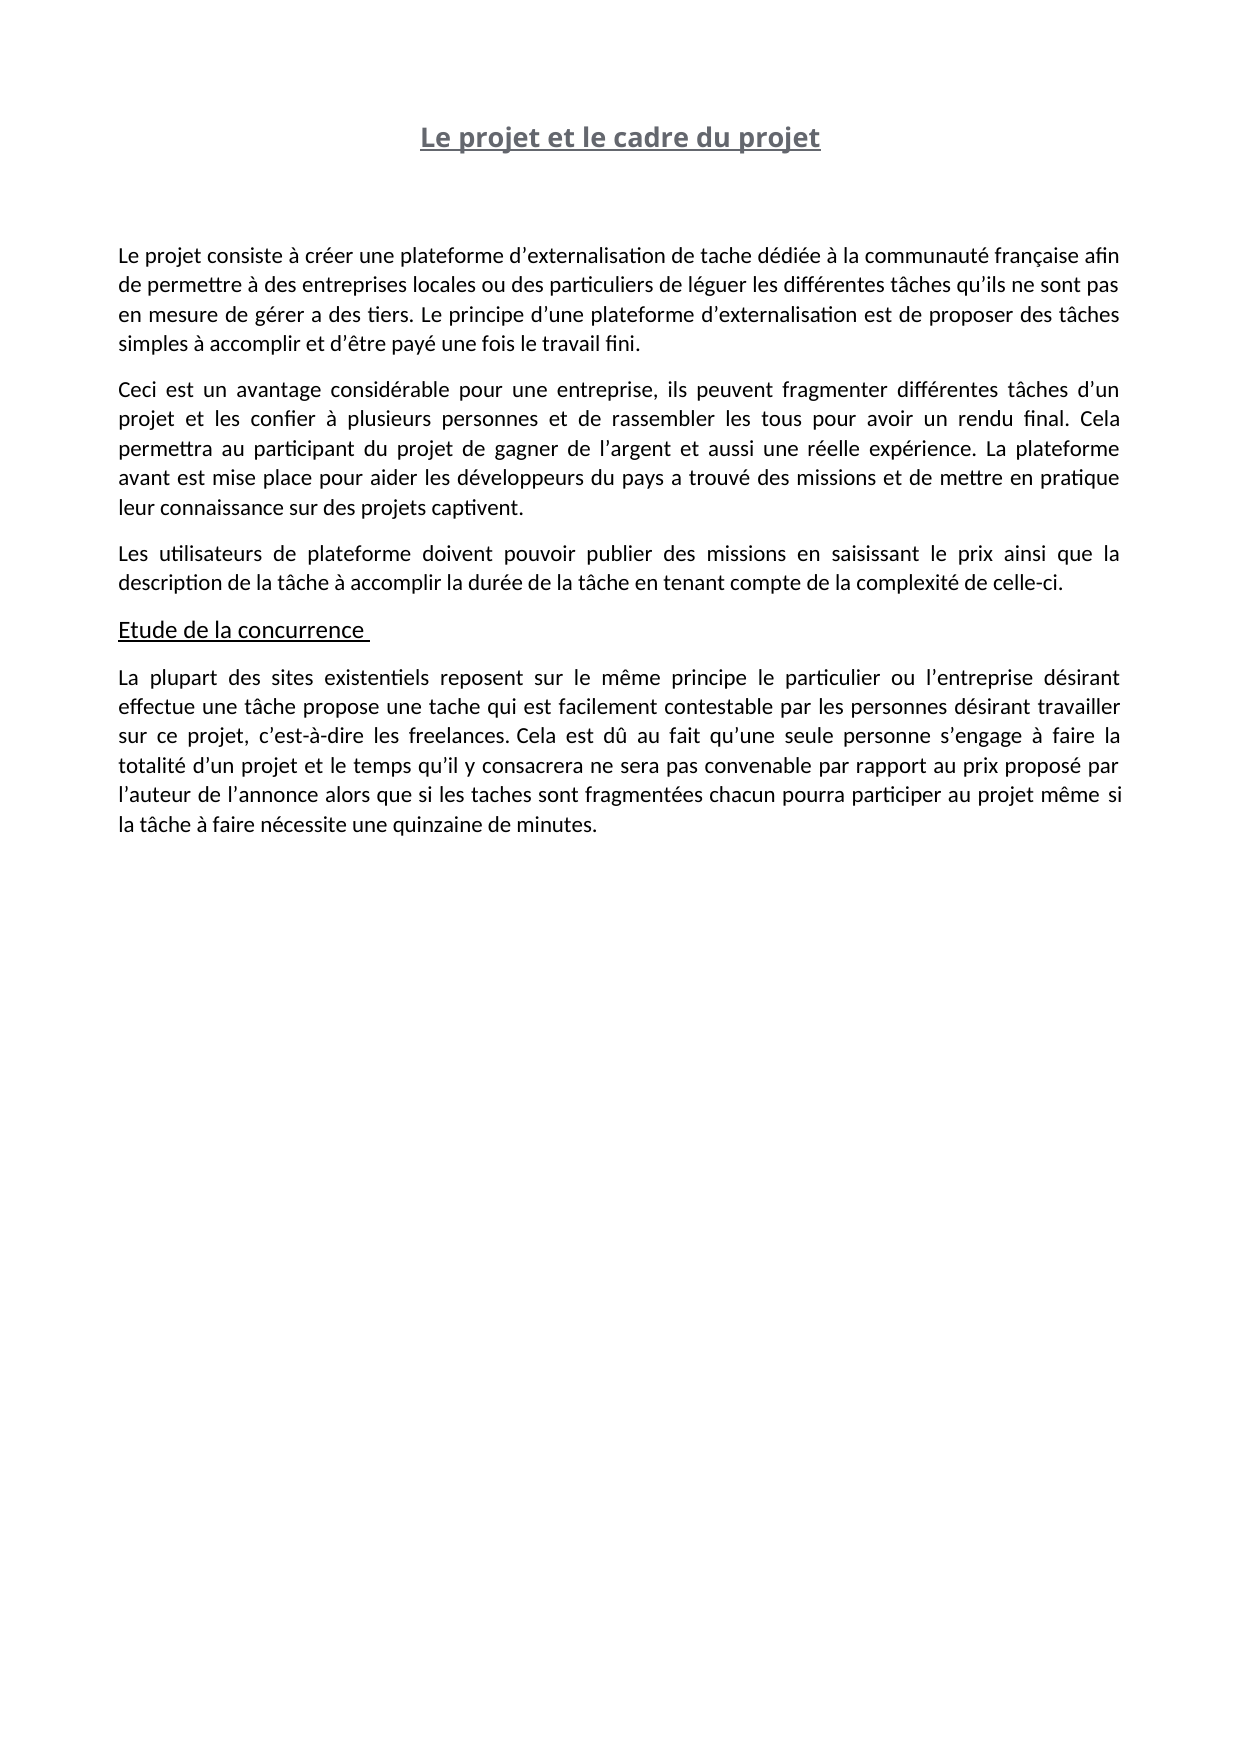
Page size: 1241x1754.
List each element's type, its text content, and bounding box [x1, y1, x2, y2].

text Etude de la concurrence [118, 614, 1122, 645]
text Le projet consiste à créer une plateforme d’externalisation de tache dédiée à la communauté française afin de permettre à des entreprises locales ou des particuliers de léguer les différentes tâches qu’ils ne sont pas en mesure de gérer a des tiers. Le principe d’une plateforme d’externalisation est de proposer des tâches simples à accomplir et d’être payé une fois le travail fini. [118, 173, 1122, 357]
text Les utilisateurs de plateforme doivent pouvoir publier des missions en saisissant le prix ainsi que la description de la tâche à accomplir la durée de la tâche en tenant compte de la complexité de celle-ci. [118, 539, 1122, 596]
text Ceci est un avantage considérable pour une entreprise, ils peuvent fragmenter différentes tâches d’un projet et les confier à plusieurs personnes et de rassembler les tous pour avoir un rendu final. Cela permettra au participant du projet de gagner de l’argent et aussi une réelle expérience. La plateforme avant est mise place pour aider les développeurs du pays a trouvé des missions et de mettre en pratique leur connaissance sur des projets captivent. [118, 375, 1122, 521]
text Le projet et le cadre du projet [118, 118, 1122, 155]
text La plupart des sites existentiels reposent sur le même principe le particulier ou l’entreprise désirant effectue une tâche propose une tache qui est facilement contestable par les personnes désirant travailler sur ce projet, c’est-à-dire les freelances. Cela est dû au fait qu’une seule personne s’engage à faire la totalité d’un projet et le temps qu’il y consacrera ne sera pas convenable par rapport au prix proposé par l’auteur de l’annonce alors que si les taches sont fragmentées chacun pourra participer au projet même si la tâche à faire nécessite une quinzaine de minutes. [118, 663, 1122, 838]
